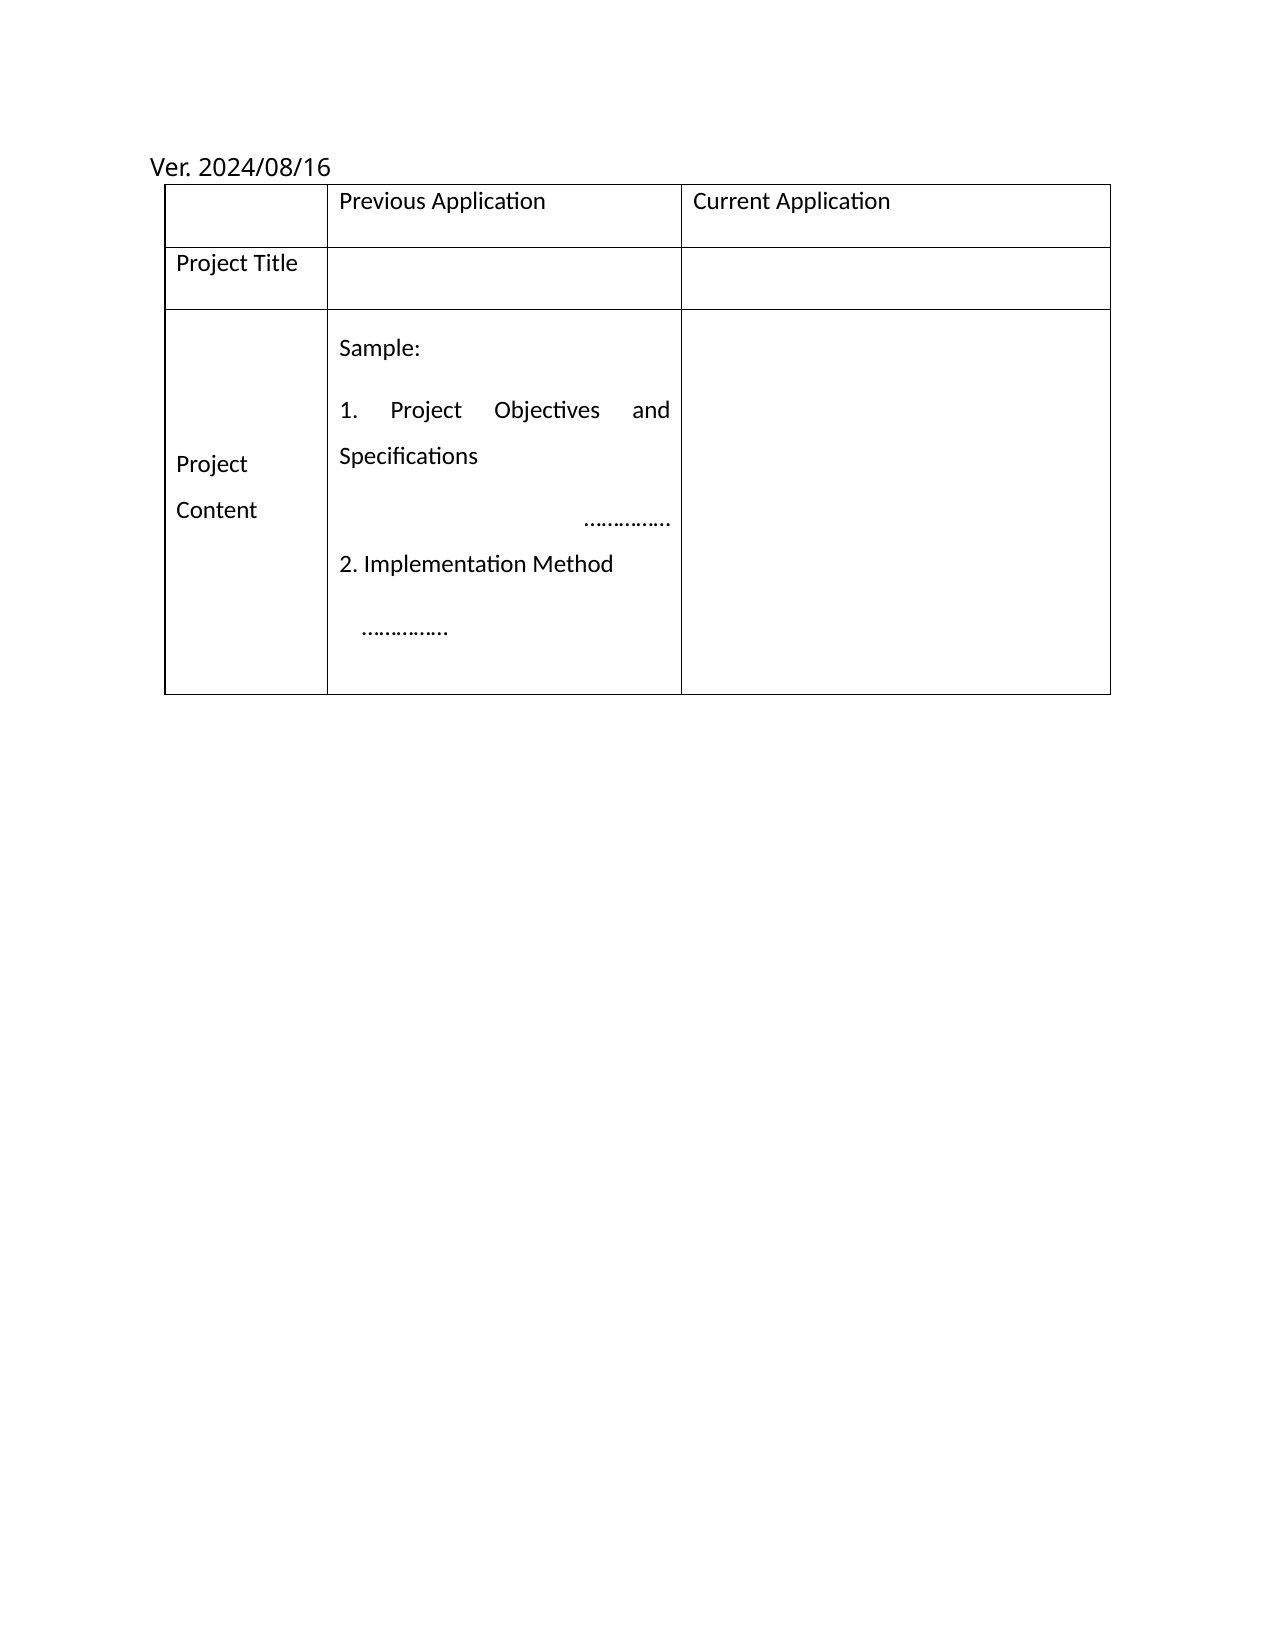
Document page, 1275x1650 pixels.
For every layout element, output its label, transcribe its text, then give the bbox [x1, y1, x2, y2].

table_header [166, 185, 327, 247]
table_header Previous Application [328, 185, 681, 247]
table_cell Sample: 1. Project Objectives and Specifications …………… 2. Implementation Method …………… [328, 310, 681, 694]
table_cell Project Content [166, 310, 327, 694]
table_cell [328, 248, 681, 309]
table_cell [682, 248, 1110, 309]
table_header Current Application [682, 185, 1110, 247]
table_cell [682, 310, 1110, 694]
table_cell Project Title [166, 248, 327, 309]
